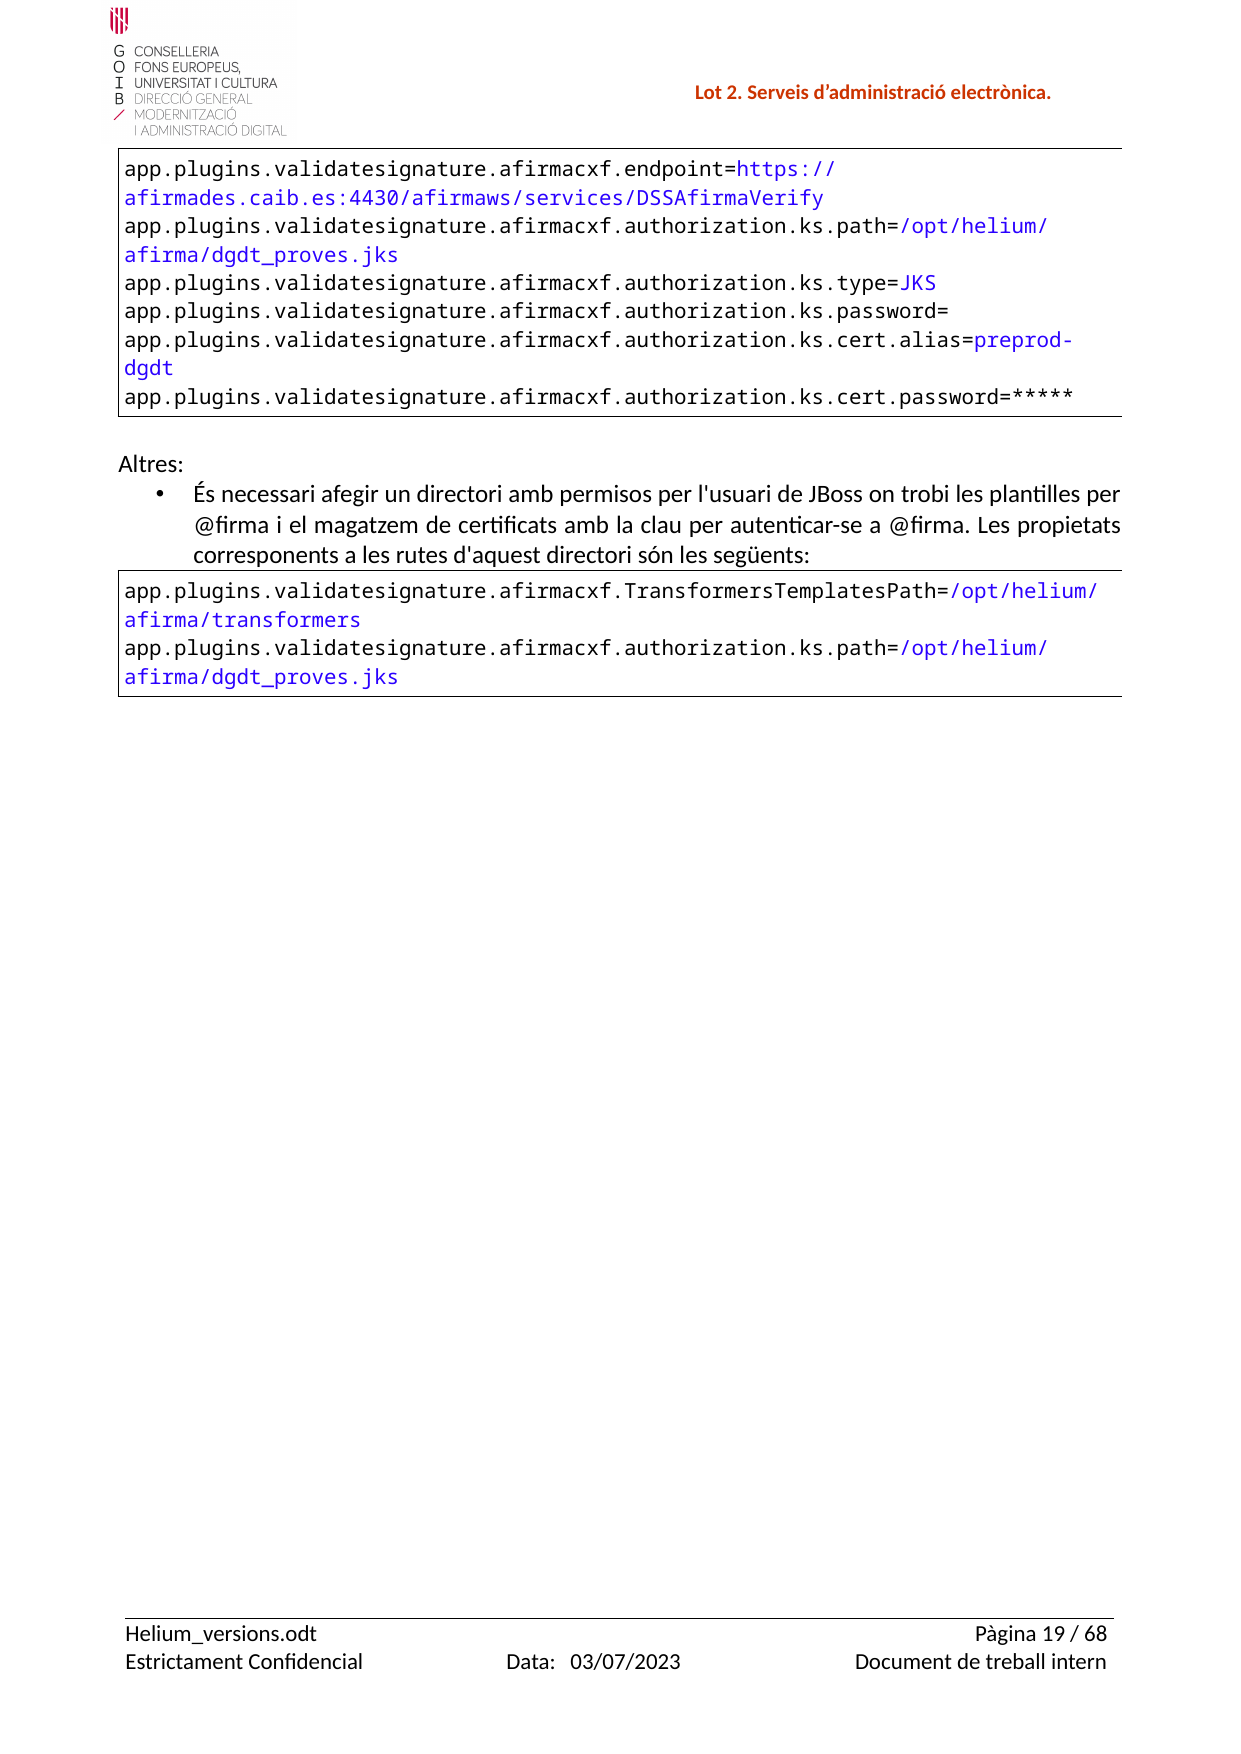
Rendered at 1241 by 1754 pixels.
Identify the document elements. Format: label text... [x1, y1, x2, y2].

list És necessari afegir un directori amb permisos per l'usuari de JBoss on trobi les plantilles per @firma i el magatzem de certificats amb la clau per autenticar-se a @firma. Les propietats corresponents a les rutes d'aquest directori són les següents: [156, 478, 1122, 570]
table_header app.plugins.validatesignature.afirmacxf.endpoint=https://afirmades.caib.es:4430/afirmaws/services/DSSAfirmaVerify app.plugins.validatesignature.afirmacxf.authorization.ks.path=/opt/helium/afirma/dgdt_proves.jks app.plugins.validatesignature.afirmacxf.authorization.ks.type=JKS app.plugins.validatesignature.afirmacxf.authorization.ks.password= app.plugins.validatesignature.afirmacxf.authorization.ks.cert.alias=preprod-dgdt app.plugins.validatesignature.afirmacxf.authorization.ks.cert.password=***** [119, 149, 1122, 416]
picture [100, 0, 297, 144]
text Altres: [118, 448, 1122, 478]
table_header app.plugins.validatesignature.afirmacxf.TransformersTemplatesPath=/opt/helium/afirma/transformers app.plugins.validatesignature.afirmacxf.authorization.ks.path=/opt/helium/afirma/dgdt_proves.jks [119, 571, 1122, 696]
